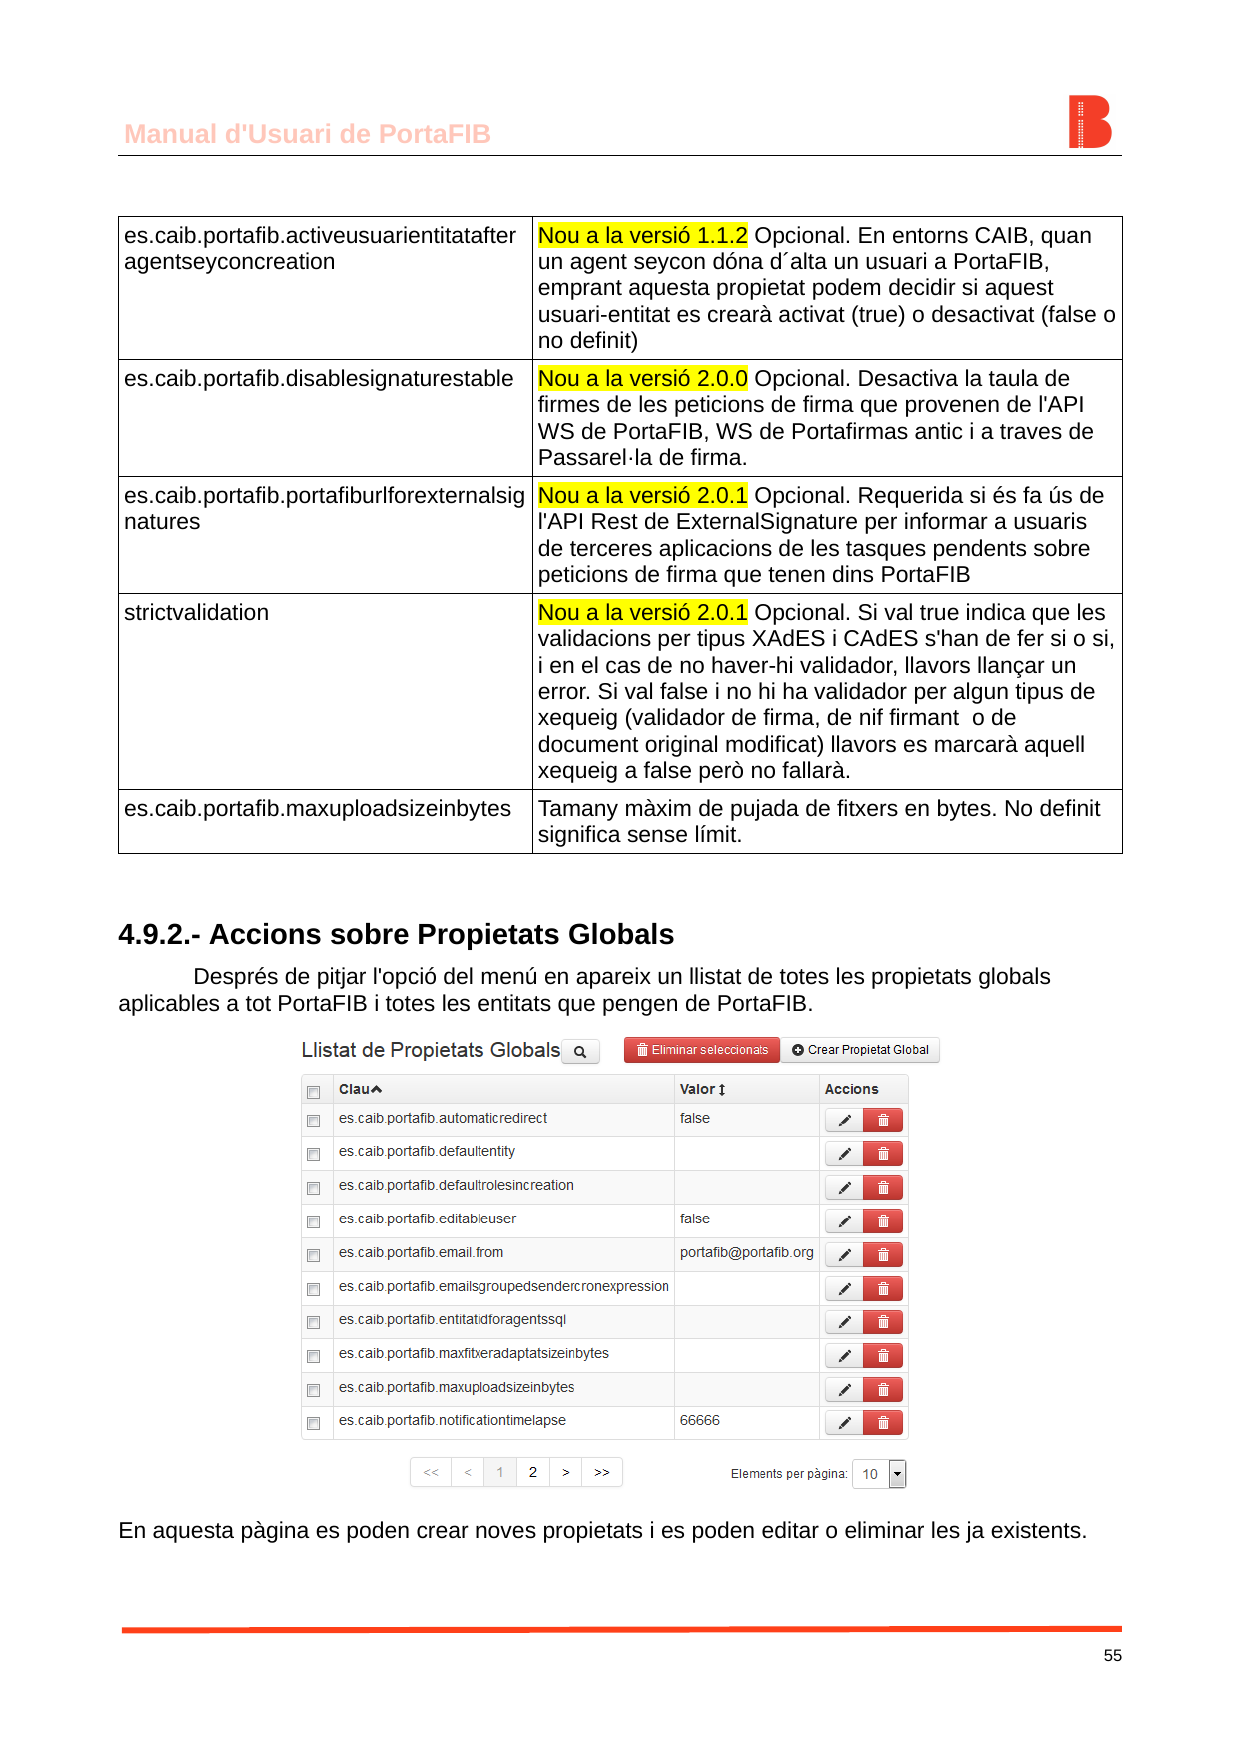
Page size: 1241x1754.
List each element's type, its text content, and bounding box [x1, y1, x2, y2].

subtitle Accions sobre Propietats Globals [118, 917, 1122, 951]
text En aquesta pàgina es poden crear noves propietats i es poden editar o eliminar les ja existents. [118, 1517, 1122, 1543]
table_cell strictvalidation [119, 594, 532, 789]
table_cell Nou a la versió 2.0.1 Opcional. Si val true indica que les validacions per tipus XAdES i CAdES s'han de fer si o si, i en el cas de no haver-hi validador, llavors llançar un error. Si val false i no hi ha validador per algun tipus de xequeig (validador de firma, de nif firmant o de document original modificat) llavors es marcarà aquell xequeig a false però no fallarà. [533, 594, 1122, 789]
table_cell es.caib.portafib.maxuploadsizeinbytes [119, 790, 532, 853]
table_cell Tamany màxim de pujada de fitxers en bytes. No definit significa sense límit. [533, 790, 1122, 853]
table_cell es.caib.portafib.activeusuarientitatafteragentseyconcreation [119, 217, 532, 359]
picture [1063, 94, 1117, 150]
text Després de pitjar l'opció del menú en apareix un llistat de totes les propietats globals aplicables a tot PortaFIB i totes les entitats que pengen de PortaFIB. [118, 963, 1122, 1016]
table_cell es.caib.portafib.disablesignaturestable [119, 360, 532, 476]
table_cell es.caib.portafib.portafiburlforexternalsignatures [119, 477, 532, 593]
table_cell Nou a la versió 2.0.1 Opcional. Requerida si és fa ús de l'API Rest de ExternalSignature per informar a usuaris de terceres aplicacions de les tasques pendents sobre peticions de firma que tenen dins PortaFIB [533, 477, 1122, 593]
table_cell Nou a la versió 1.1.2 Opcional. En entorns CAIB, quan un agent seycon dóna d´alta un usuari a PortaFIB, emprant aquesta propietat podem decidir si aquest usuari-entitat es crearà activat (true) o desactivat (false o no definit) [533, 217, 1122, 359]
picture [293, 1028, 947, 1505]
table_cell Nou a la versió 2.0.0 Opcional. Desactiva la taula de firmes de les peticions de firma que provenen de l'API WS de PortaFIB, WS de Portafirmas antic i a traves de Passarel·la de firma. [533, 360, 1122, 476]
